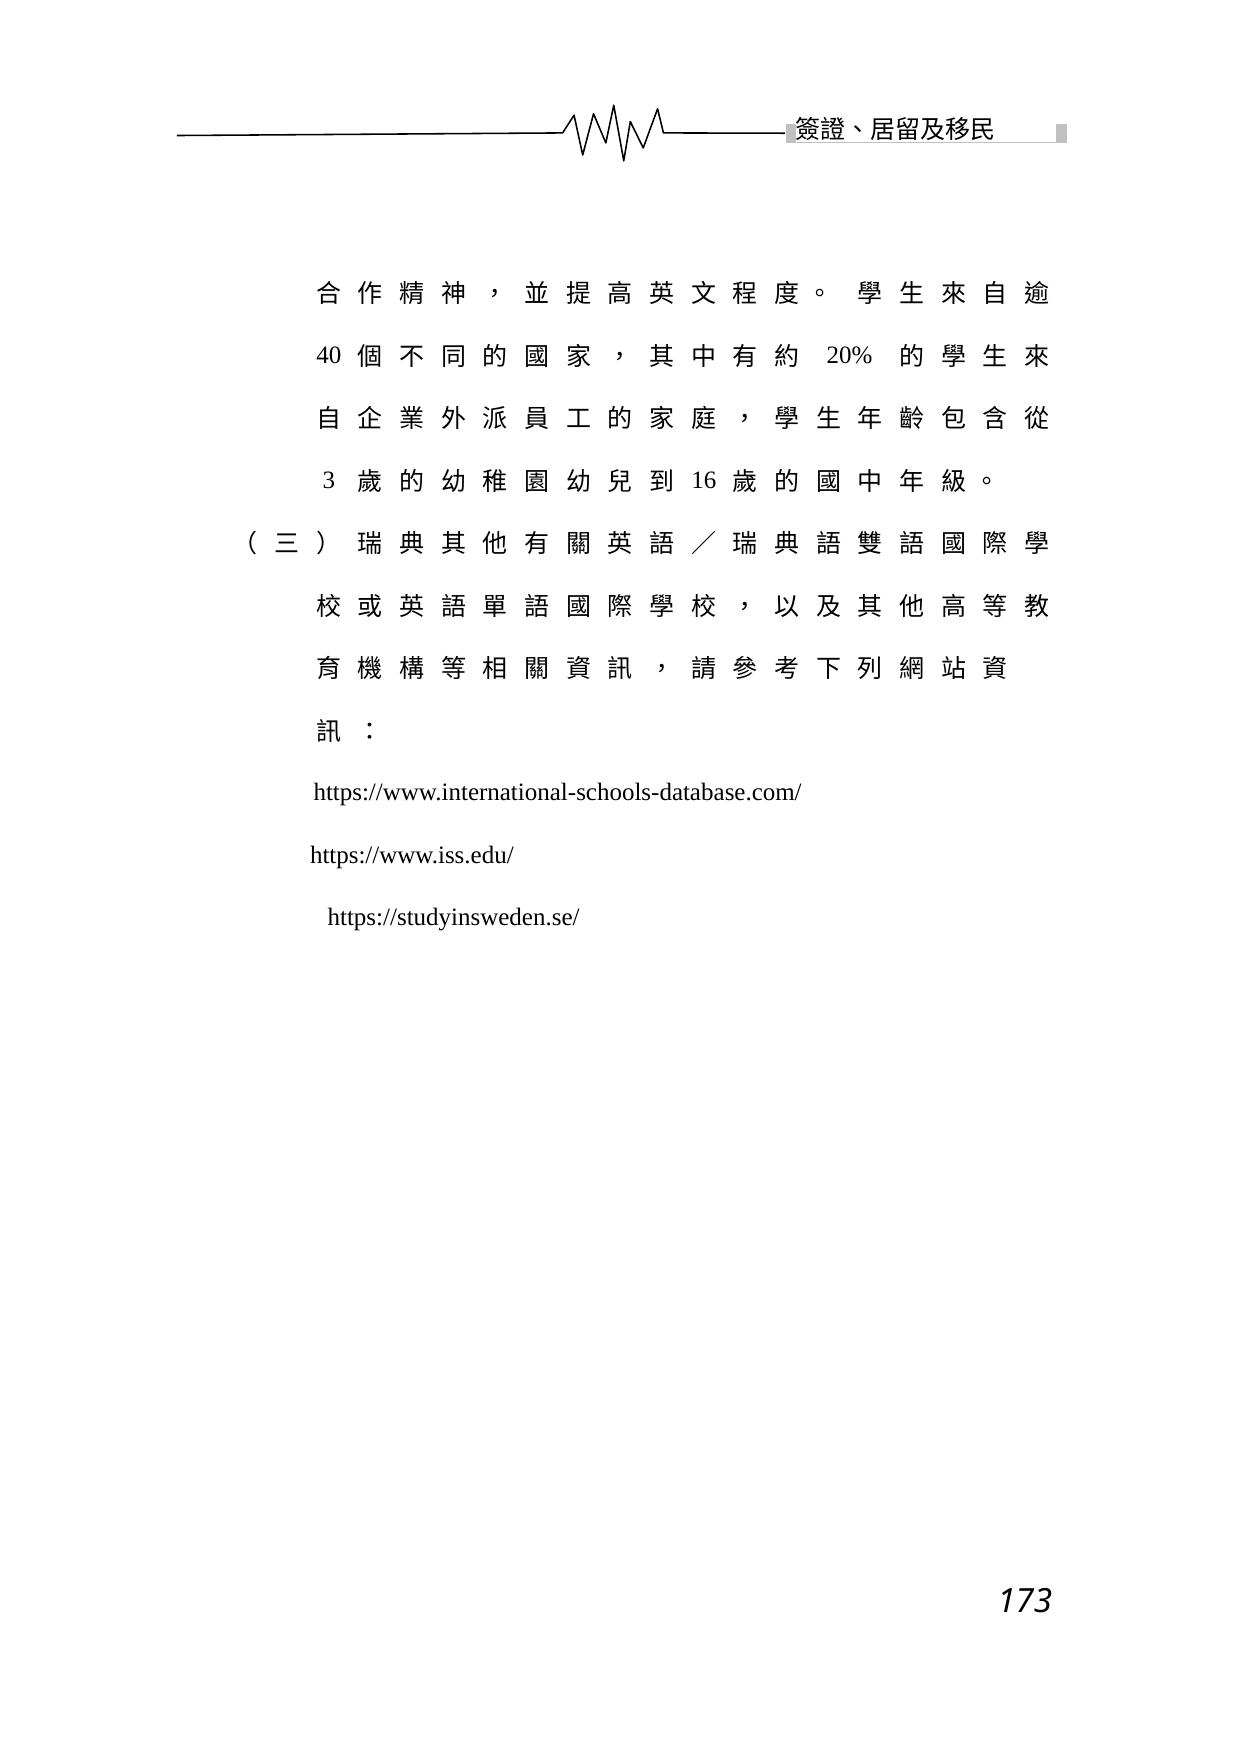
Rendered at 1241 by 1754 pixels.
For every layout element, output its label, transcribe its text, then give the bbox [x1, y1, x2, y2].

text https://www.iss.edu/ [281, 813, 1058, 875]
text （三）瑞典其他有關英語／瑞典語雙語國際學校或英語單語國際學校，以及其他高等教育機構等相關資訊，請參考下列網站資訊： [207, 500, 1058, 750]
text https://studyinsweden.se/ [281, 875, 1058, 938]
text https://www.international-schools-database.com/ [281, 750, 1058, 813]
text 合作精神，並提高英文程度。學生來自逾40個不同的國家，其中有約20%的學生來自企業外派員工的家庭，學生年齡包含從3歲的幼稚園幼兒到16歲的國中年級。 [281, 250, 1058, 500]
